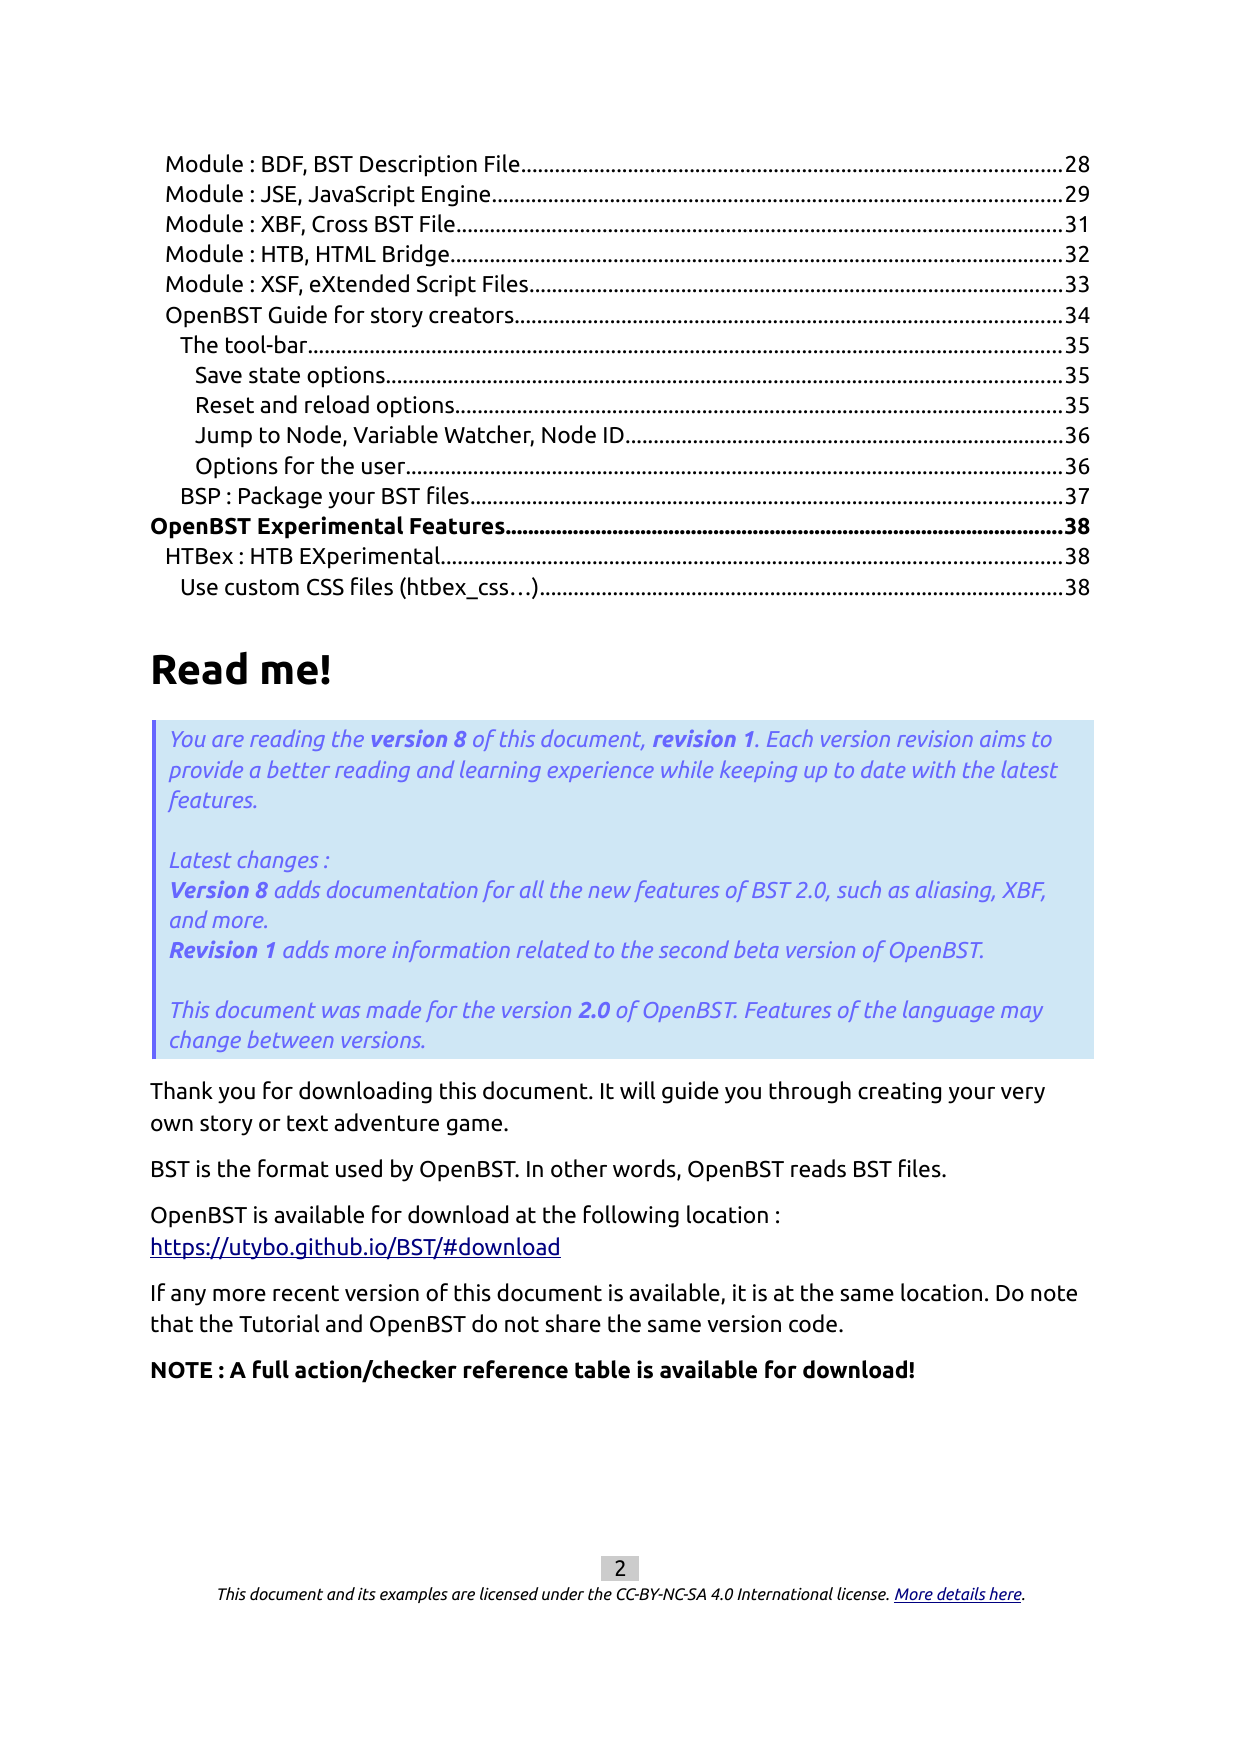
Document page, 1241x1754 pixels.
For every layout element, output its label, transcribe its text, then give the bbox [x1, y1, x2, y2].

text Save state options 35 [195, 361, 1090, 388]
text Jump to Node, Variable Watcher, Node ID 36 [195, 422, 1090, 448]
text The tool-bar 35 [180, 331, 1090, 358]
text Reset and reload options 35 [195, 392, 1090, 418]
text OpenBST is available for download at the following location : https://utybo.github.io/BST/#download [150, 1202, 1090, 1259]
subtitle Read me! [150, 645, 1090, 693]
text HTBex : HTB EXperimental 38 [165, 543, 1090, 569]
text Module : XSF, eXtended Script Files 33 [165, 271, 1090, 297]
text Thank you for downloading this document. It will guide you through creating your very own story or text adventure game. [150, 1078, 1090, 1136]
text BST is the format used by OpenBST. In other words, OpenBST reads BST files. [150, 1155, 1090, 1182]
text You are reading the version 8 of this document, revision 1. Each version revision aims to provide a better reading and learning experience while keeping up to date with the latest features. [156, 720, 1090, 813]
text Use custom CSS files (htbex_css…) 38 [180, 573, 1090, 599]
text OpenBST Experimental Features 38 [150, 512, 1090, 539]
text Latest changes : Version 8 adds documentation for all the new features of BST 2.0, such as aliasing, XBF, and more. Revision 1 adds more information related to the second beta version of OpenBST. [156, 840, 1090, 963]
text BSP : Package your BST files 37 [180, 482, 1090, 509]
text This document was made for the version 2.0 of OpenBST. Features of the language may change between versions. [156, 991, 1090, 1059]
text Module : BDF, BST Description File 28 [165, 150, 1090, 176]
text OpenBST Guide for story creators 34 [165, 301, 1090, 327]
text Options for the user 36 [195, 452, 1090, 478]
text NOTE : A full action/checker reference table is available for download! [150, 1357, 1090, 1383]
text Module : XBF, Cross BST File 31 [165, 210, 1090, 237]
text Module : JSE, JavaScript Engine 29 [165, 180, 1090, 207]
text If any more recent version of this document is available, it is at the same location. Do note that the Tutorial and OpenBST do not share the same version code. [150, 1279, 1090, 1337]
text Module : HTB, HTML Bridge 32 [165, 241, 1090, 267]
